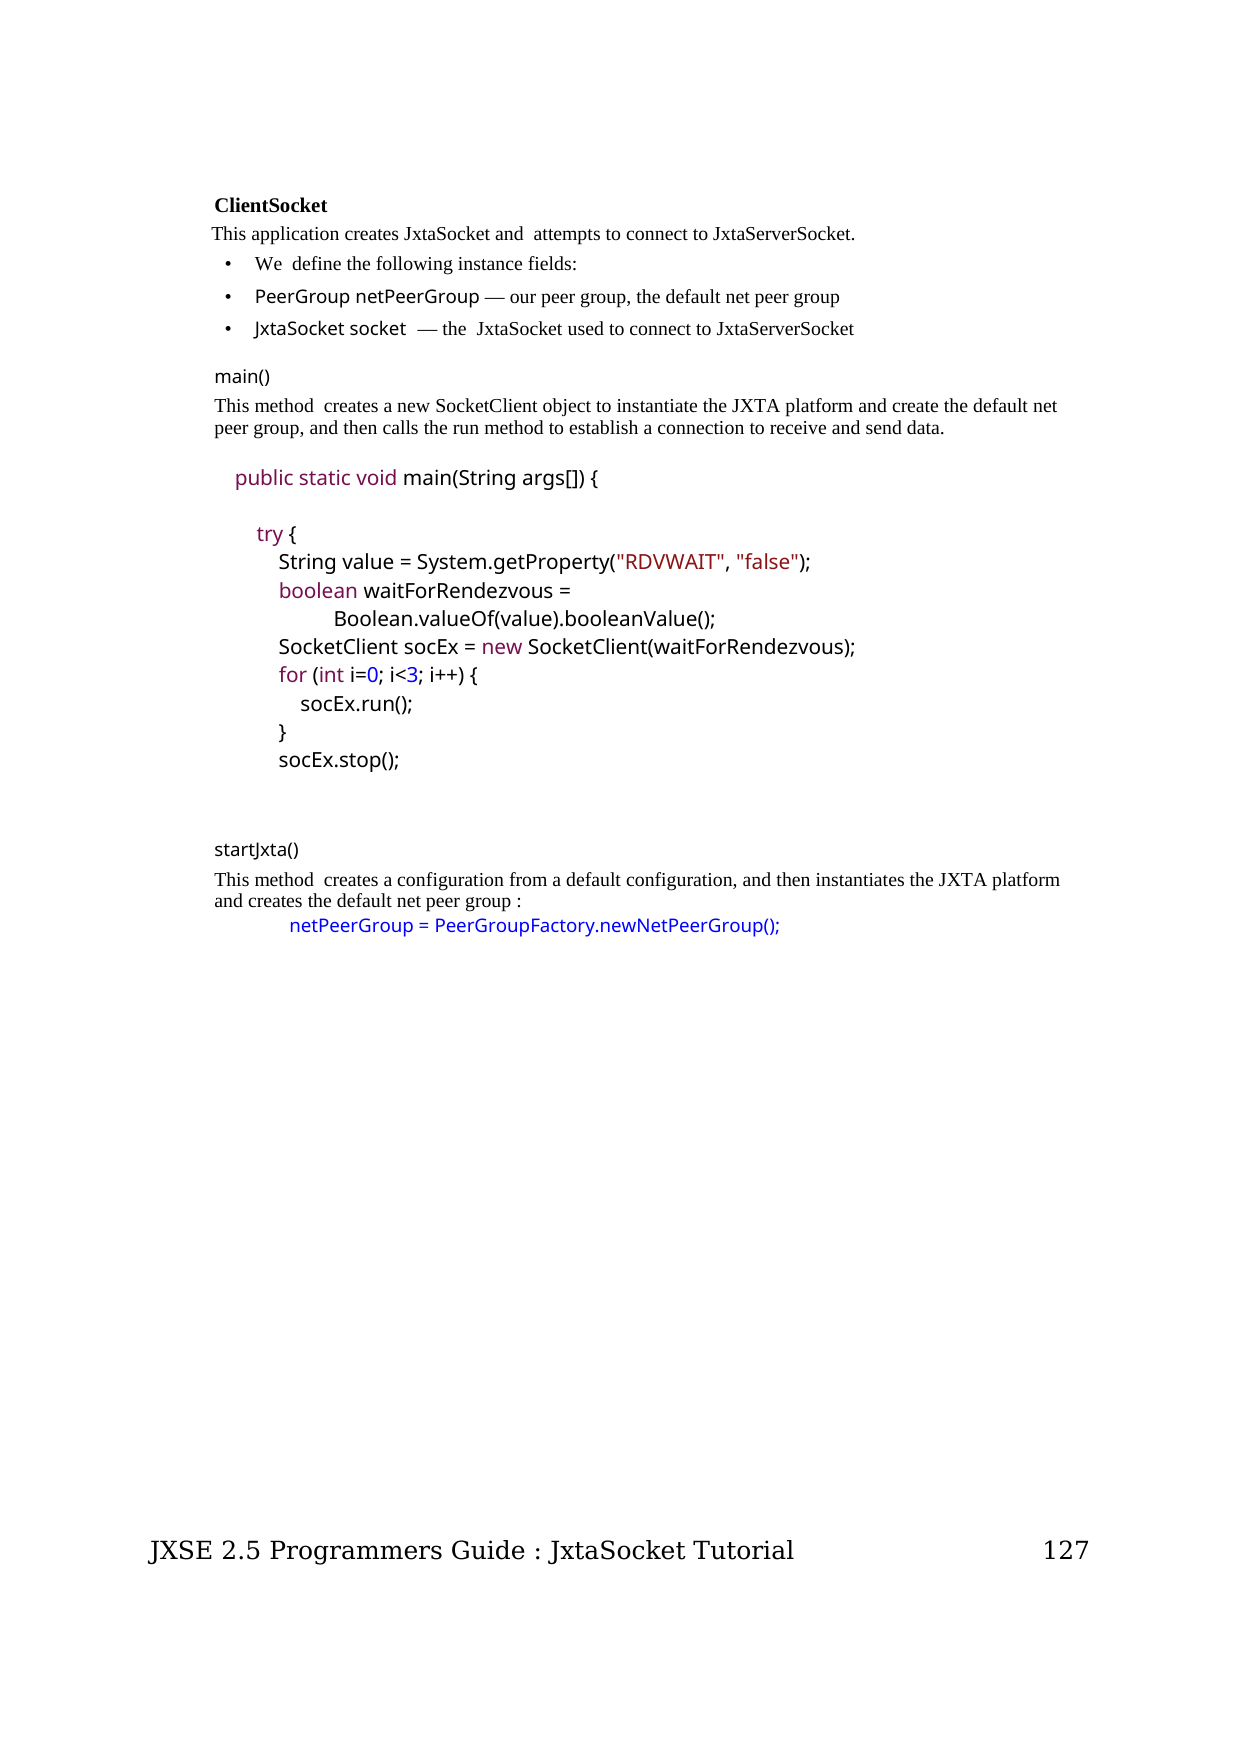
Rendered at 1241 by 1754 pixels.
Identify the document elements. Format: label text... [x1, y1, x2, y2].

text public static void main(String args[]) { [212, 463, 1156, 491]
text socEx.stop(); [212, 745, 1156, 773]
text This method creates a configuration from a default configuration, and then instantiates the JXTA platform and creates the default net peer group : [214, 868, 1090, 912]
text startJxta() [214, 837, 1090, 862]
list JxtaSocket socket — the JxtaSocket used to connect to JxtaServerSocket [225, 309, 1090, 343]
list PeerGroup netPeerGroup — our peer group, the default net peer group [225, 283, 1090, 309]
text This method creates a new SocketClient object to instantiate the JXTA platform and create the default net peer group, and then calls the run method to establish a connection to receive and send data. [214, 395, 1090, 439]
text boolean waitForRendezvous = [212, 576, 1156, 604]
text netPeerGroup = PeerGroupFactory.newNetPeerGroup(); [214, 912, 1090, 937]
text Boolean.valueOf(value).booleanValue(); [212, 604, 1156, 632]
text socEx.run(); [212, 689, 1156, 717]
text String value = System.getProperty("RDVWAIT", "false"); [212, 547, 1156, 576]
text } [212, 717, 1156, 745]
text main() [214, 364, 1090, 389]
text try { [212, 519, 1156, 547]
text ClientSocket [214, 194, 1090, 217]
text for (int i=0; i<3; i++) { [212, 660, 1156, 689]
text SocketClient socEx = new SocketClient(waitForRendezvous); [212, 632, 1156, 660]
list We define the following instance fields: [225, 253, 1090, 275]
text This application creates JxtaSocket and attempts to connect to JxtaServerSocket. [211, 223, 1090, 245]
